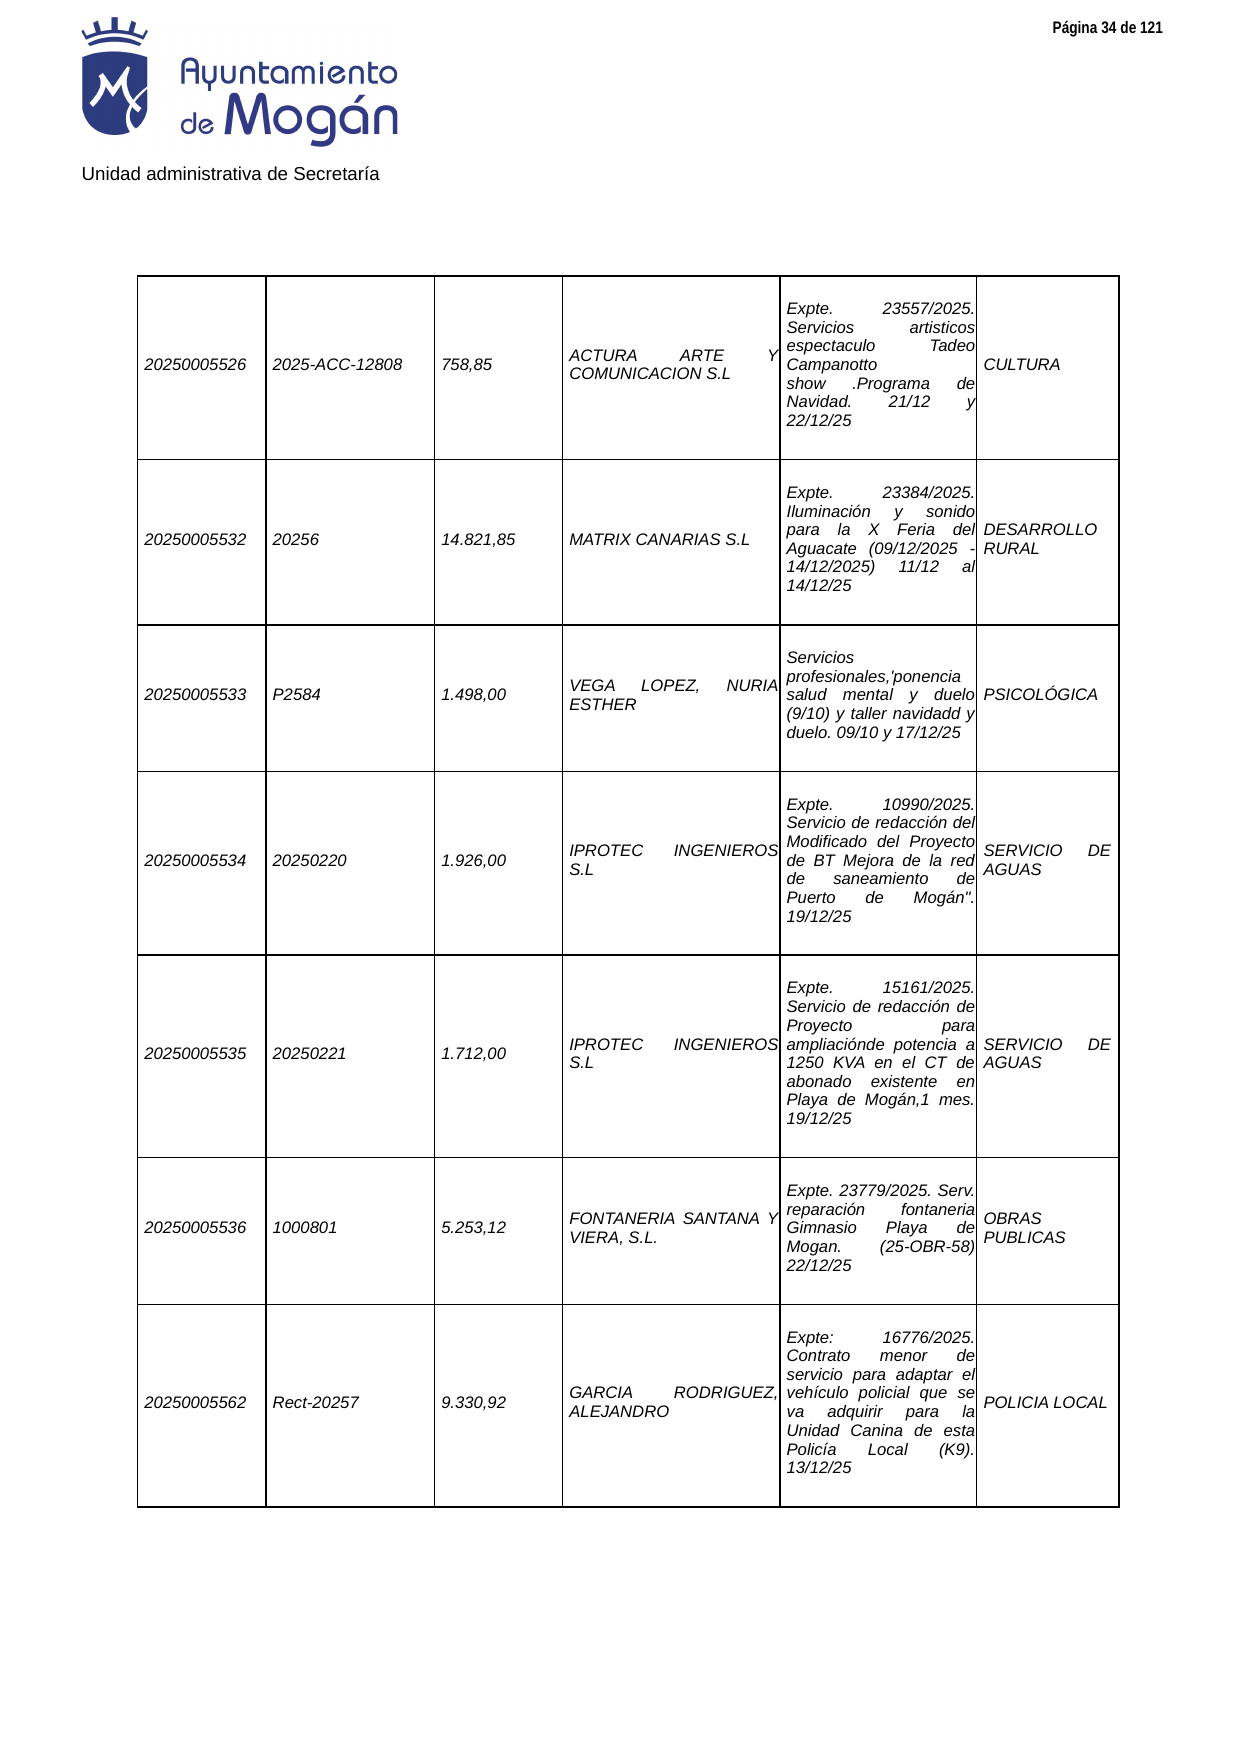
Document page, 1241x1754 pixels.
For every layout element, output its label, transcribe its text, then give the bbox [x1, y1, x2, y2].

table_cell SERVICIO DE AGUAS [977, 772, 1118, 954]
picture [81, 17, 398, 153]
table_cell Expte: 16776/2025. Contrato menor de servicio para adaptar el vehículo policial que se va adquirir para la Unidad Canina de esta Policía Local (K9). 13/12/25 [781, 1305, 976, 1506]
table_cell 20250005536 [138, 1158, 265, 1303]
table_cell 20250005535 [138, 956, 265, 1157]
table_cell PSICOLÓGICA [977, 626, 1118, 771]
table_cell POLICIA LOCAL [977, 1305, 1118, 1506]
table_cell Expte. 15161/2025. Servicio de redacción de Proyecto para ampliaciónde potencia a 1250 KVA en el CT de abonado existente en Playa de Mogán,1 mes. 19/12/25 [781, 956, 976, 1157]
table_cell DESARROLLO RURAL [977, 460, 1118, 624]
table_cell GARCIA RODRIGUEZ, ALEJANDRO [563, 1305, 779, 1506]
table_cell IPROTEC INGENIEROS S.L [563, 772, 779, 954]
table_cell IPROTEC INGENIEROS S.L [563, 956, 779, 1157]
table_cell 2025-ACC-12808 [267, 277, 434, 459]
table_cell 1.498,00 [435, 626, 562, 771]
table_cell VEGA LOPEZ, NURIA ESTHER [563, 626, 779, 771]
table_cell 20250005532 [138, 460, 265, 624]
table_cell OBRAS PUBLICAS [977, 1158, 1118, 1303]
table_cell Servicios profesionales,'ponencia salud mental y duelo (9/10) y taller navidadd y duelo. 09/10 y 17/12/25 [781, 626, 976, 771]
table_cell CULTURA [977, 277, 1118, 459]
table_cell 20250005526 [138, 277, 265, 459]
table_cell 20250005562 [138, 1305, 265, 1506]
table_cell 5.253,12 [435, 1158, 562, 1303]
table_cell 1.926,00 [435, 772, 562, 954]
table_cell ACTURA ARTE Y COMUNICACION S.L [563, 277, 779, 459]
table_cell FONTANERIA SANTANA Y VIERA, S.L. [563, 1158, 779, 1303]
table_cell 1.712,00 [435, 956, 562, 1157]
table_cell 1000801 [267, 1158, 434, 1303]
table_cell Expte. 10990/2025. Servicio de redacción del Modificado del Proyecto de BT Mejora de la red de saneamiento de Puerto de Mogán". 19/12/25 [781, 772, 976, 954]
table_cell Rect-20257 [267, 1305, 434, 1506]
table_cell Expte. 23384/2025. Iluminación y sonido para la X Feria del Aguacate (09/12/2025 - 14/12/2025) 11/12 al 14/12/25 [781, 460, 976, 624]
table_cell 20250005534 [138, 772, 265, 954]
table_cell 20250220 [267, 772, 434, 954]
table_cell P2584 [267, 626, 434, 771]
table_cell 20250005533 [138, 626, 265, 771]
table_cell 9.330,92 [435, 1305, 562, 1506]
table_cell MATRIX CANARIAS S.L [563, 460, 779, 624]
table_cell 758,85 [435, 277, 562, 459]
table_cell 14.821,85 [435, 460, 562, 624]
table_cell SERVICIO DE AGUAS [977, 956, 1118, 1157]
table_cell 20250221 [267, 956, 434, 1157]
table_cell 20256 [267, 460, 434, 624]
table_cell Expte. 23779/2025. Serv. reparación fontaneria Gimnasio Playa de Mogan. (25-OBR-58) 22/12/25 [781, 1158, 976, 1303]
table_cell Expte. 23557/2025. Servicios artisticos espectaculo Tadeo Campanotto show .Programa de Navidad. 21/12 y 22/12/25 [781, 277, 976, 459]
